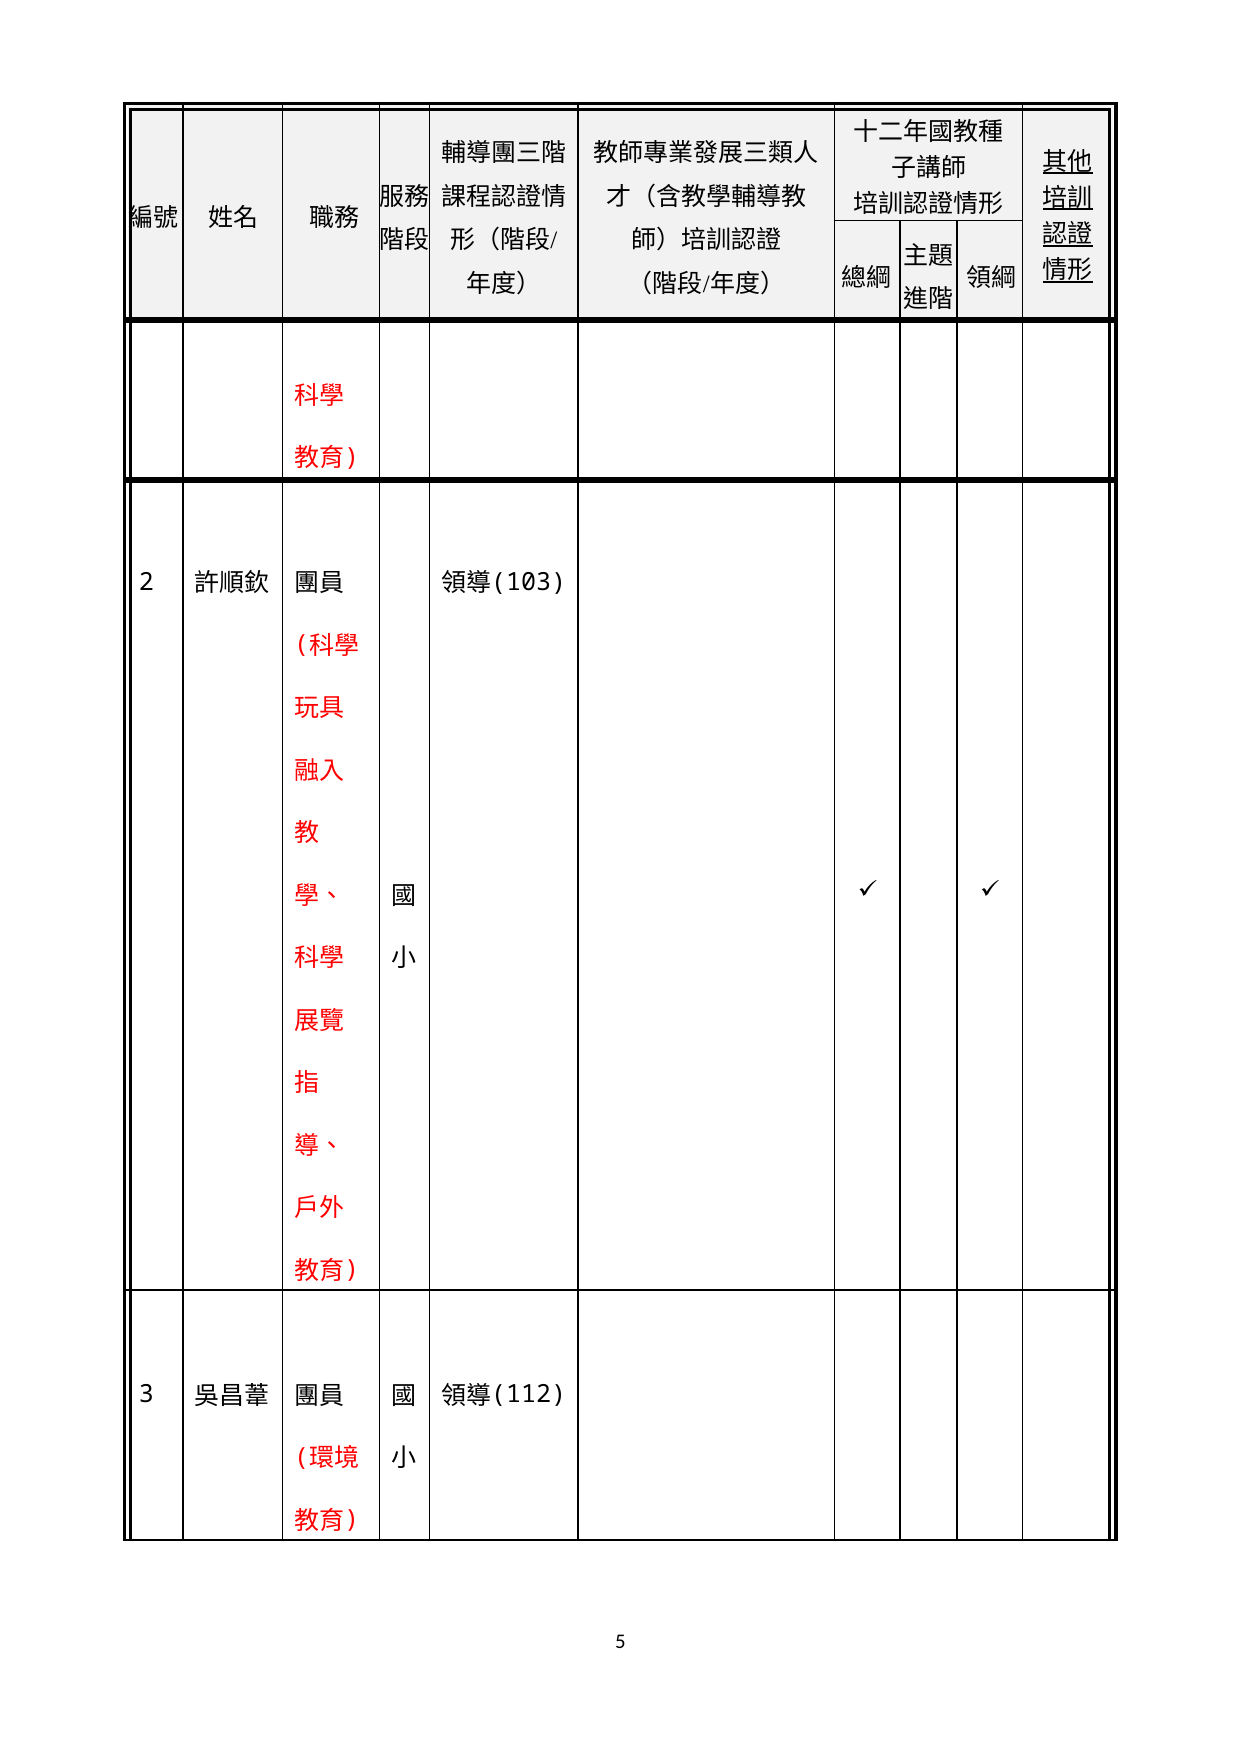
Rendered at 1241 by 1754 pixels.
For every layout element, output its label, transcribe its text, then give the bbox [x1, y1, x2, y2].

table_cell 總綱 [835, 221, 899, 317]
table_cell [430, 323, 577, 477]
table_cell [835, 323, 899, 477]
table_cell [380, 323, 429, 477]
table_cell 國小 [380, 483, 429, 1289]
table_cell [901, 483, 956, 1289]
table_cell 吳昌葦 [184, 1291, 282, 1539]
table_header 職務 [283, 111, 379, 317]
table_cell [579, 483, 834, 1289]
table_cell [579, 1291, 834, 1539]
table_cell 3 [132, 1291, 182, 1539]
table_cell 領綱 [958, 221, 1022, 317]
table_cell 許順欽 [184, 483, 282, 1289]
table_header 輔導團三階課程認證情形（階段/年度） [430, 111, 577, 317]
table_cell 領導(112) [430, 1291, 577, 1539]
table_cell  [958, 483, 1022, 1289]
table_cell [835, 1291, 899, 1539]
table_cell [184, 323, 282, 477]
table_cell 領導(103) [430, 483, 577, 1289]
table_header 編號 [128, 105, 182, 317]
table_cell 團員 (環境教育) [283, 1291, 379, 1539]
table_cell 主題 進階 [901, 221, 956, 317]
table_cell [1023, 483, 1108, 1289]
table_header 服務 階段 [380, 111, 429, 317]
table_header 十二年國教種子講師 培訓認證情形 [835, 111, 1022, 220]
table_header 其他培訓認證情形 [1023, 105, 1113, 317]
table_cell 國小 [380, 1291, 429, 1539]
table_cell [901, 323, 956, 477]
table_cell [958, 323, 1022, 477]
table_cell 團員 (科學玩具融入教學、科學展覽指導、戶外教育) [283, 483, 379, 1289]
table_header 姓名 [184, 111, 282, 317]
table_cell [132, 323, 182, 477]
table_cell [1023, 1291, 1108, 1539]
table_cell [958, 1291, 1022, 1539]
table_cell 2 [132, 483, 182, 1289]
table_cell 科學教育) [283, 323, 379, 477]
table_cell [579, 323, 834, 477]
table_cell [1023, 323, 1108, 477]
table_cell  [835, 483, 899, 1289]
table_cell [901, 1291, 956, 1539]
table_header 教師專業發展三類人才（含教學輔導教師）培訓認證 （階段/年度） [579, 111, 834, 317]
